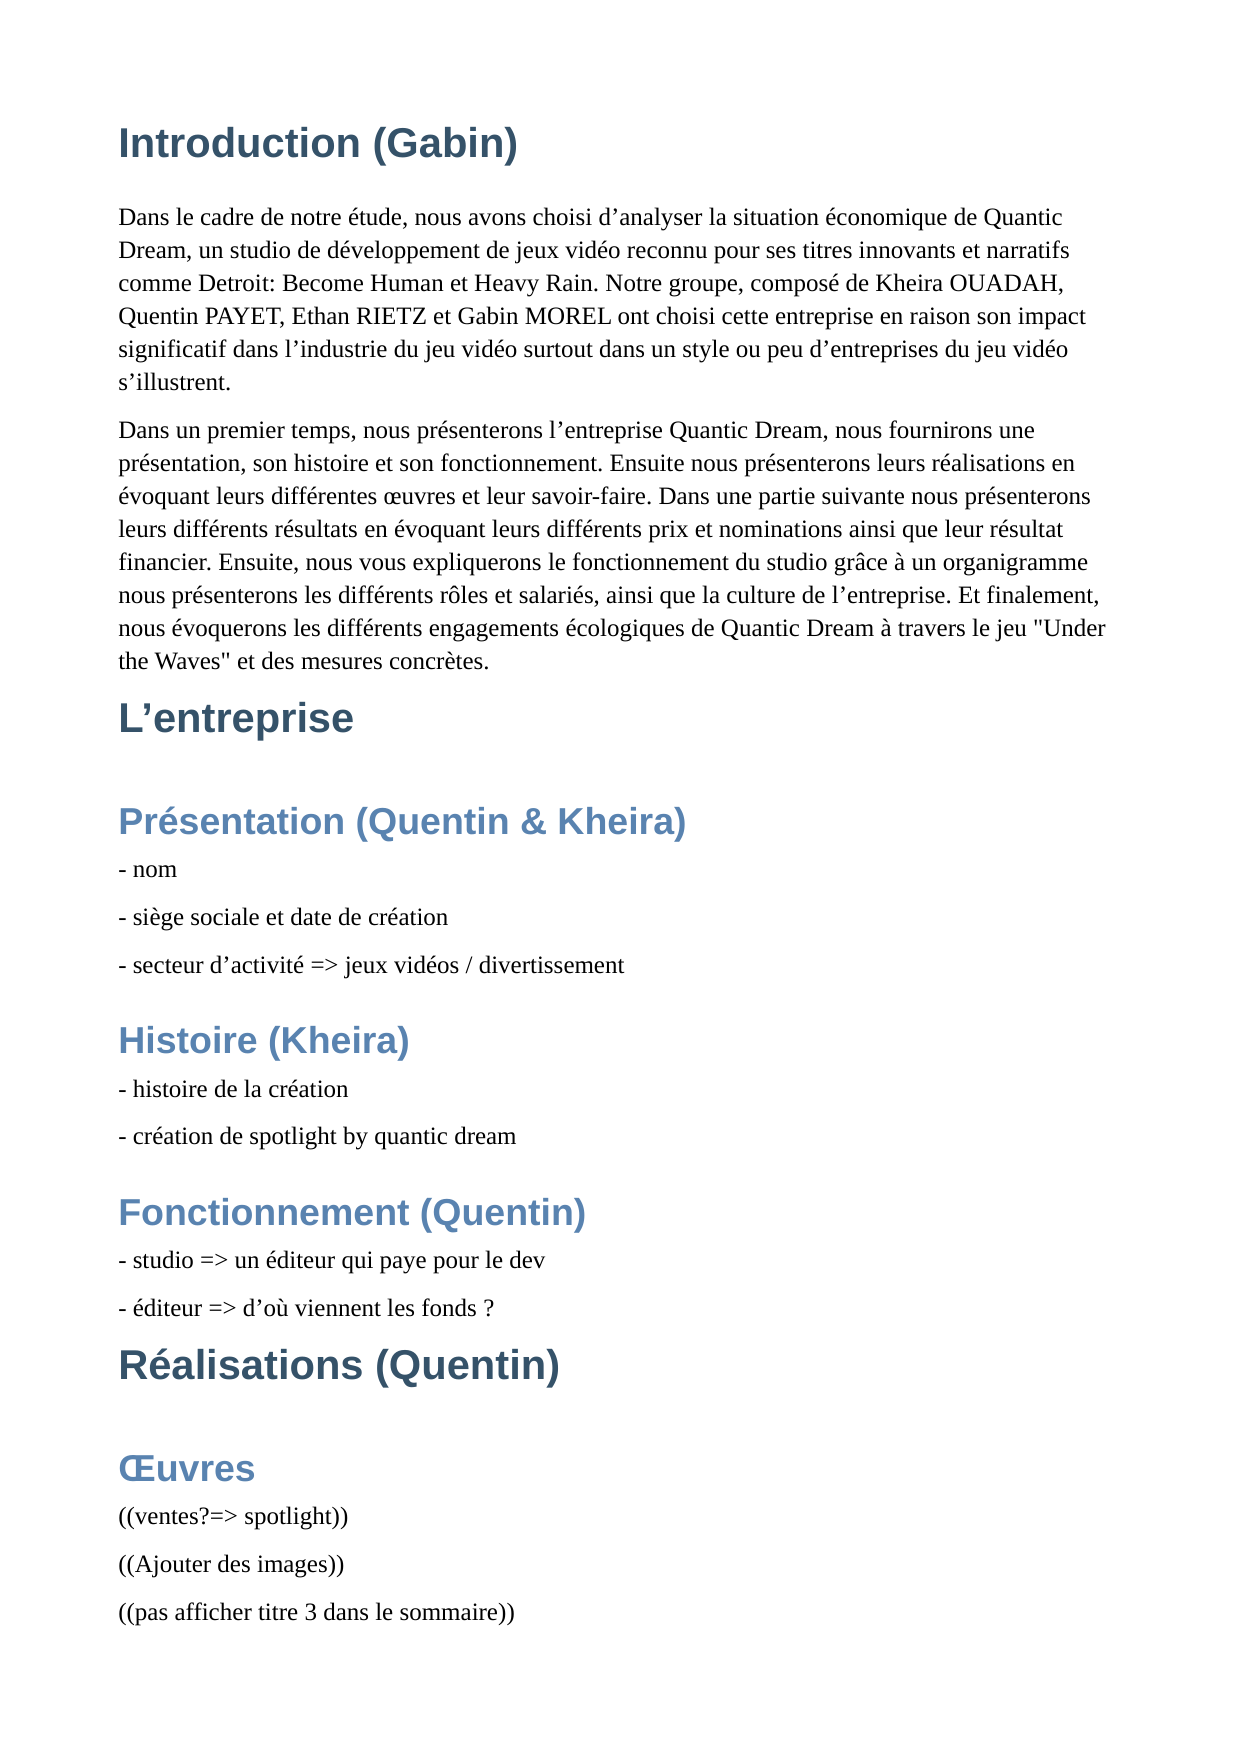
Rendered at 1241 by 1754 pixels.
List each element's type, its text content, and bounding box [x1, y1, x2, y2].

text Dans le cadre de notre étude, nous avons choisi d’analyser la situation économique de Quantic Dream, un studio de développement de jeux vidéo reconnu pour ses titres innovants et narratifs comme Detroit: Become Human et Heavy Rain. Notre groupe, composé de Kheira OUADAH, Quentin PAYET, Ethan RIETZ et Gabin MOREL ont choisi cette entreprise en raison son impact significatif dans l’industrie du jeu vidéo surtout dans un style ou peu d’entreprises du jeu vidéo s’illustrent. [118, 202, 1122, 396]
subtitle Réalisations (Quentin) [118, 1341, 1122, 1389]
text - histoire de la création [118, 1074, 1122, 1103]
text ((ventes?=> spotlight)) [118, 1501, 1122, 1530]
subtitle Présentation (Quentin & Kheira) [118, 799, 1122, 842]
subtitle Histoire (Kheira) [118, 1018, 1122, 1061]
subtitle Œuvres [118, 1446, 1122, 1489]
text - nom [118, 854, 1122, 883]
text - siège sociale et date de création [118, 902, 1122, 931]
text Dans un premier temps, nous présenterons l’entreprise Quantic Dream, nous fournirons une présentation, son histoire et son fonctionnement. Ensuite nous présenterons leurs réalisations en évoquant leurs différentes œuvres et leur savoir-faire. Dans une partie suivante nous présenterons leurs différents résultats en évoquant leurs différents prix et nominations ainsi que leur résultat financier. Ensuite, nous vous expliquerons le fonctionnement du studio grâce à un organigramme nous présenterons les différents rôles et salariés, ainsi que la culture de l’entreprise. Et finalement, nous évoquerons les différents engagements écologiques de Quantic Dream à travers le jeu "Under the Waves" et des mesures concrètes. [118, 415, 1122, 675]
subtitle Introduction (Gabin) [118, 118, 1122, 166]
text - secteur d’activité => jeux vidéos / divertissement [118, 950, 1122, 978]
subtitle L’entreprise [118, 694, 1122, 742]
text ((pas afficher titre 3 dans le sommaire)) [118, 1597, 1122, 1625]
subtitle Fonctionnement (Quentin) [118, 1190, 1122, 1233]
text - création de spotlight by quantic dream [118, 1121, 1122, 1150]
text - studio => un éditeur qui paye pour le dev [118, 1246, 1122, 1274]
text ((Ajouter des images)) [118, 1549, 1122, 1578]
text - éditeur => d’où viennent les fonds ? [118, 1293, 1122, 1322]
